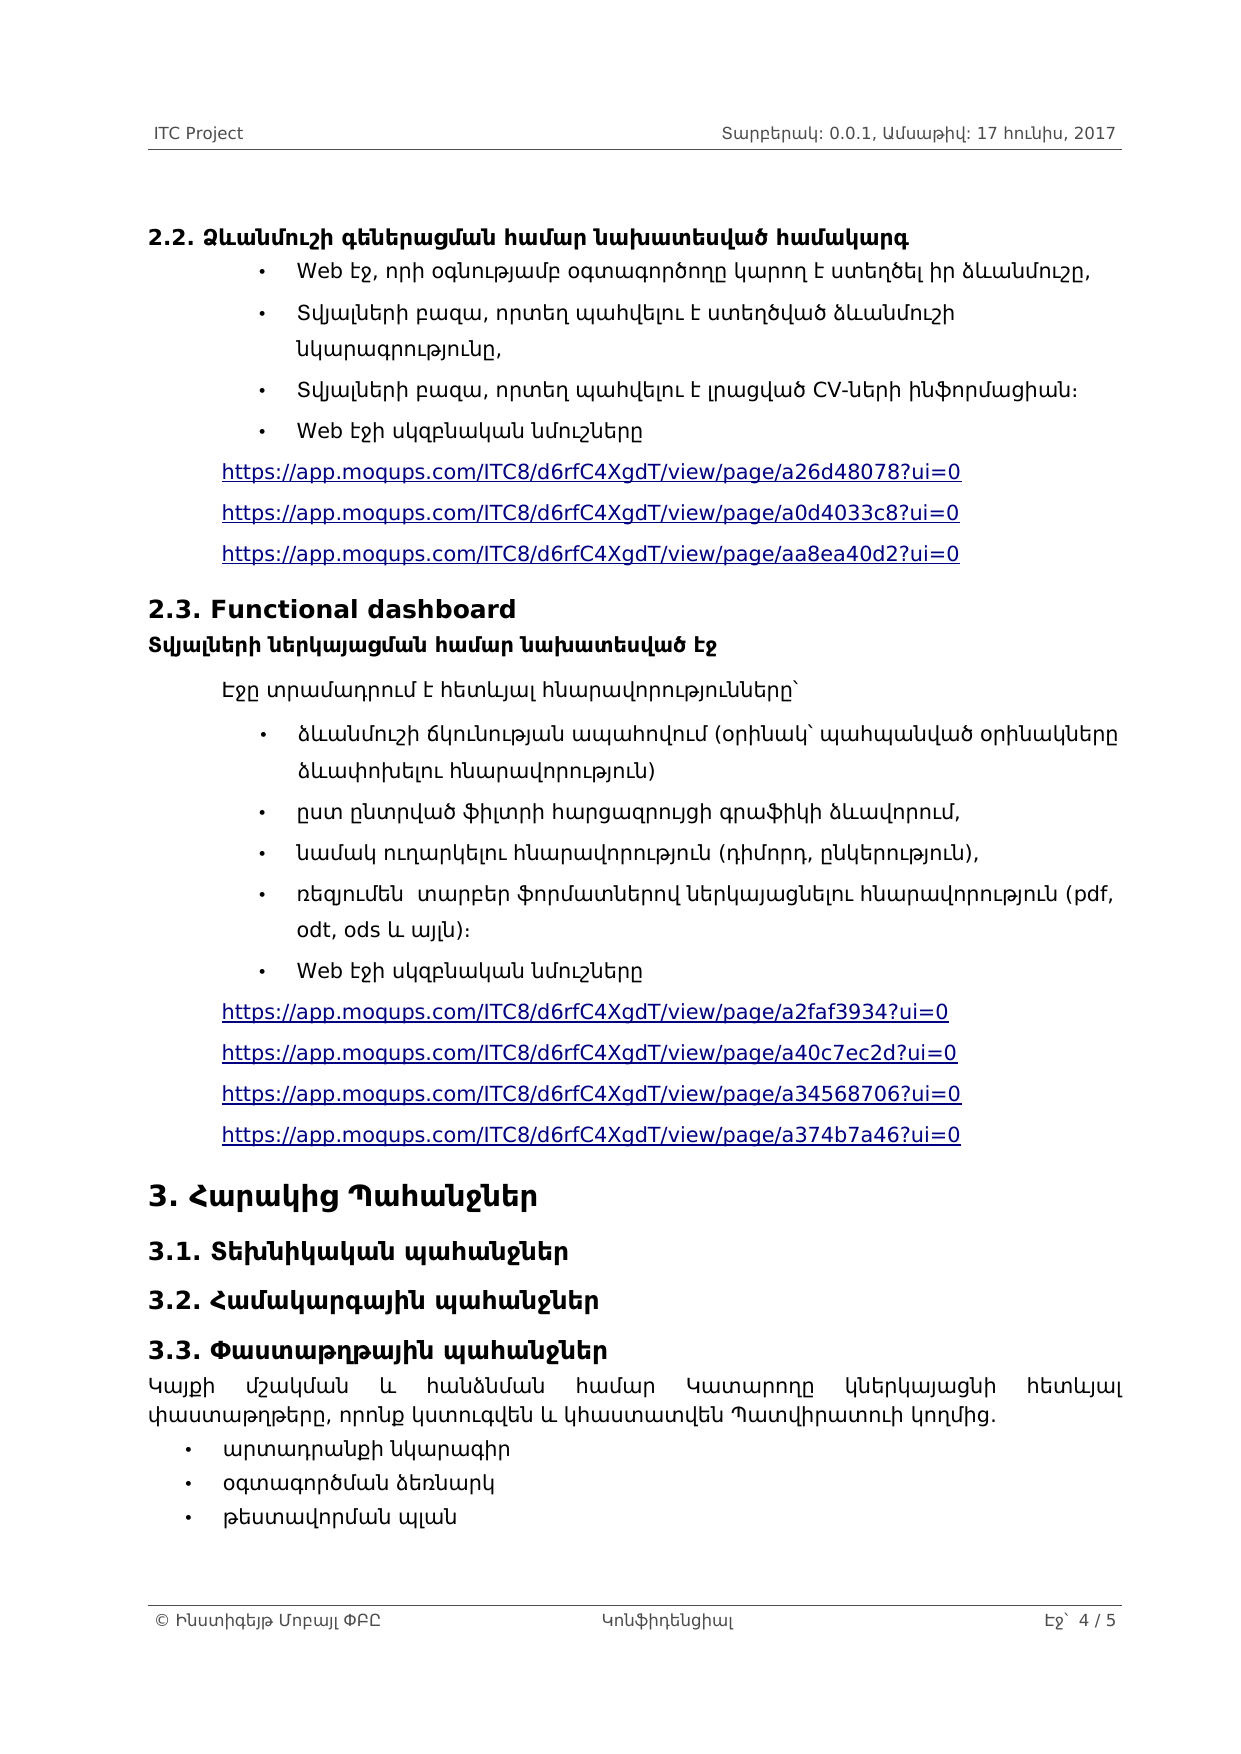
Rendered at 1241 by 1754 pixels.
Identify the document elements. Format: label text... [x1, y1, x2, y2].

list ձևանմուշի ճկունության ապահովում (օրինակ՝ պահպանված օրինակները ձևափոխելու հնարավորություն) [260, 722, 1122, 783]
subtitle Տվյալների ներկայացման համար նախատեսված էջ [148, 633, 1103, 657]
text https://app.moqups.com/ITC8/d6rfC4XgdT/view/page/a40c7ec2d?ui=0 [148, 1041, 1122, 1066]
subtitle Համակարգային պահանջներ [148, 1287, 1122, 1316]
text https://app.moqups.com/ITC8/d6rfC4XgdT/view/page/a374b7a46?ui=0 [148, 1123, 1122, 1148]
list ըստ ընտրված ֆիլտրի հարցազրույցի գրաֆիկի ձևավորում, [259, 800, 1122, 824]
list Տվյալների բազա, որտեղ պահվելու է լրացված CV-ների ինֆորմացիան։ [259, 378, 1122, 402]
list Web էջի սկզբնական նմուշները [259, 419, 1122, 443]
subtitle Functional dashboard [148, 595, 1122, 624]
text https://app.moqups.com/ITC8/d6rfC4XgdT/view/page/a26d48078?ui=0 [148, 460, 1122, 484]
text https://app.moqups.com/ITC8/d6rfC4XgdT/view/page/aa8ea40d2?ui=0 [148, 542, 1122, 566]
text https://app.moqups.com/ITC8/d6rfC4XgdT/view/page/a2faf3934?ui=0 [148, 1000, 1122, 1024]
subtitle Փաստաթղթային պահանջներ [148, 1336, 1122, 1366]
list ռեզյումեն տարբեր ֆորմատներով ներկայացնելու հնարավորություն (pdf, odt, ods և այլն)։ [259, 882, 1122, 942]
subtitle Հարակից Պահանջներ [148, 1179, 1122, 1213]
list օգտագործման ձեռնարկ [185, 1471, 1122, 1495]
subtitle Տեխնիկական պահանջներ [148, 1237, 1122, 1266]
list Web էջ, որի օգնությամբ օգտագործողը կարող է ստեղծել իր ձևանմուշը, [259, 259, 1122, 284]
list Տվյալների բազա, որտեղ պահվելու է ստեղծված ձևանմուշի նկարագրությունը, [259, 301, 1122, 361]
text Էջը տրամադրում է հետևյալ հնարավորությունները՝ [148, 674, 1122, 703]
subtitle Ձևանմուշի գեներացման համար նախատեսված համակարգ [148, 225, 1122, 251]
list թեստավորման պլան [185, 1505, 1122, 1529]
text Կայքի մշակման և հանձնման համար Կատարողը կներկայացնի հետևյալ փաստաթղթերը, որոնք կստուգվեն և կհաստատվեն Պատվիրատուի կողմից․ [148, 1374, 1122, 1428]
text https://app.moqups.com/ITC8/d6rfC4XgdT/view/page/a0d4033c8?ui=0 [148, 501, 1122, 525]
list Web էջի սկզբնական նմուշները [259, 959, 1122, 983]
text https://app.moqups.com/ITC8/d6rfC4XgdT/view/page/a34568706?ui=0 [148, 1082, 1122, 1107]
list նամակ ուղարկելու հնարավորություն (դիմորդ, ընկերություն), [259, 841, 1122, 865]
list արտադրանքի նկարագիր [185, 1437, 1122, 1461]
